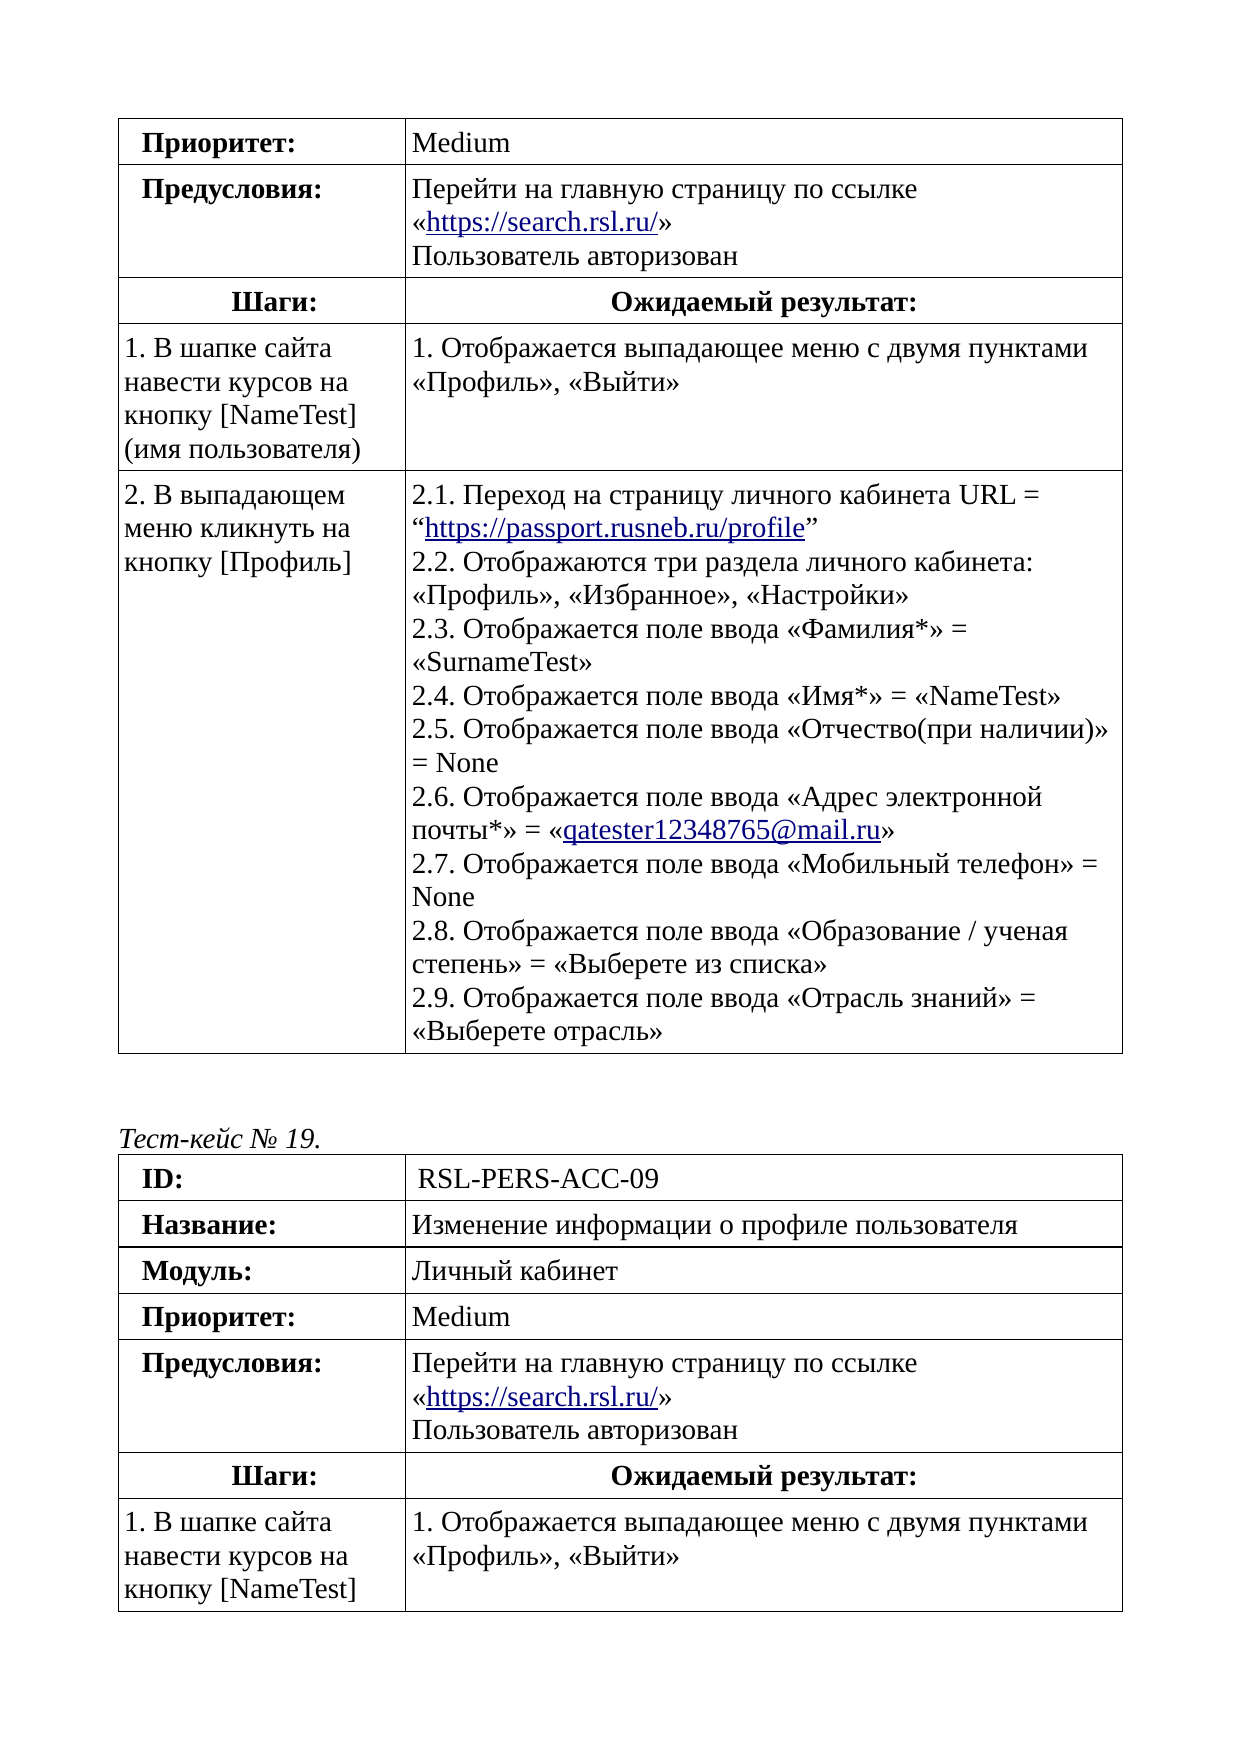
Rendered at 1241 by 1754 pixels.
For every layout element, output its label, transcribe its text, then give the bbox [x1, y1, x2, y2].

table_header ID: [119, 1155, 405, 1200]
table_cell Предусловия: [119, 1340, 405, 1452]
table_cell Шаги: [119, 278, 405, 323]
table_cell 2. В выпадающем меню кликнуть на кнопку [Профиль] [119, 471, 405, 1053]
table_cell Перейти на главную страницу по ссылке «https://search.rsl.ru/» Пользователь авторизован [406, 1340, 1122, 1452]
table_cell Шаги: [119, 1453, 405, 1498]
table_cell Изменение информации о профиле пользователя [406, 1201, 1122, 1246]
table_cell Перейти на главную страницу по ссылке «https://search.rsl.ru/» Пользователь авторизован [406, 165, 1122, 277]
table_cell Приоритет: [119, 1294, 405, 1338]
table_header RSL-PERS-ACC-09 [406, 1155, 1122, 1200]
text Тест-кейс № 19. [118, 1121, 1122, 1154]
table_cell Предусловия: [119, 165, 405, 277]
table_cell Ожидаемый результат: [406, 1453, 1122, 1498]
table_cell 2.1. Переход на страницу личного кабинета URL = “https://passport.rusneb.ru/profile” 2.2. Отображаются три раздела личного кабинета: «Профиль», «Избранное», «Настройки» 2.3. Отображается поле ввода «Фамилия*» = «SurnameTest» 2.4. Отображается поле ввода «Имя*» = «NameTest» 2.5. Отображается поле ввода «Отчество(при наличии)» = None 2.6. Отображается поле ввода «Адрес электронной почты*» = «qatester12348765@mail.ru» 2.7. Отображается поле ввода «Мобильный телефон» = None 2.8. Отображается поле ввода «Образование / ученая степень» = «Выберете из списка» 2.9. Отображается поле ввода «Отрасль знаний» = «Выберете отрасль» [406, 471, 1122, 1053]
table_cell 1. Отображается выпадающее меню с двумя пунктами «Профиль», «Выйти» [406, 1499, 1122, 1611]
table_cell Личный кабинет [406, 1248, 1122, 1292]
table_cell Приоритет: [119, 119, 405, 164]
table_cell Название: [119, 1201, 405, 1246]
table_cell 1. Отображается выпадающее меню с двумя пунктами «Профиль», «Выйти» [406, 324, 1122, 470]
table_cell 1. В шапке сайта навести курсов на кнопку [NameTest] [119, 1499, 405, 1611]
table_cell Модуль: [119, 1248, 405, 1292]
table_cell 1. В шапке сайта навести курсов на кнопку [NameTest](имя пользователя) [119, 324, 405, 470]
table_cell Ожидаемый результат: [406, 278, 1122, 323]
table_cell Medium [406, 119, 1122, 164]
table_cell Medium [406, 1294, 1122, 1338]
